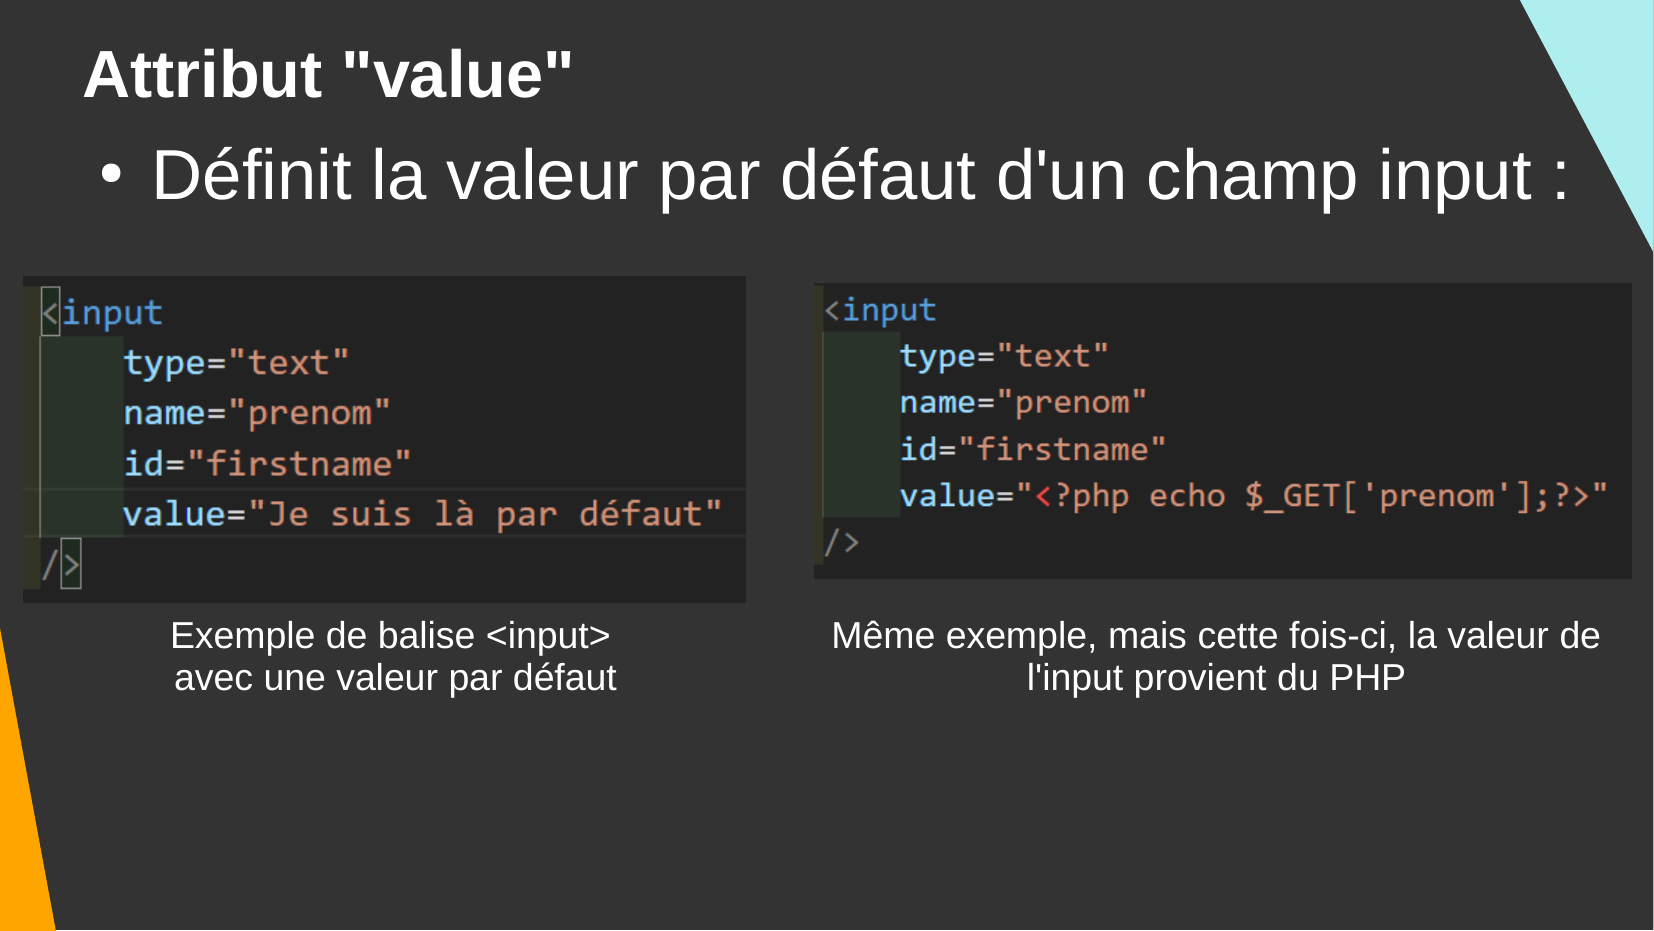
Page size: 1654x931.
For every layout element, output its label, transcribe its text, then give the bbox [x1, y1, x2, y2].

picture [23, 276, 746, 603]
title Exemple de balise <input> avec une valeur par défaut [141, 614, 650, 699]
title Attribut "value" [82, 37, 1571, 114]
text_box [1519, 0, 1654, 254]
picture [814, 283, 1632, 579]
title Même exemple, mais cette fois-ci, la valeur de l'input provient du PHP [814, 614, 1619, 709]
text_box [0, 628, 56, 931]
list Définit la valeur par défaut d'un champ input : [80, 135, 1605, 308]
